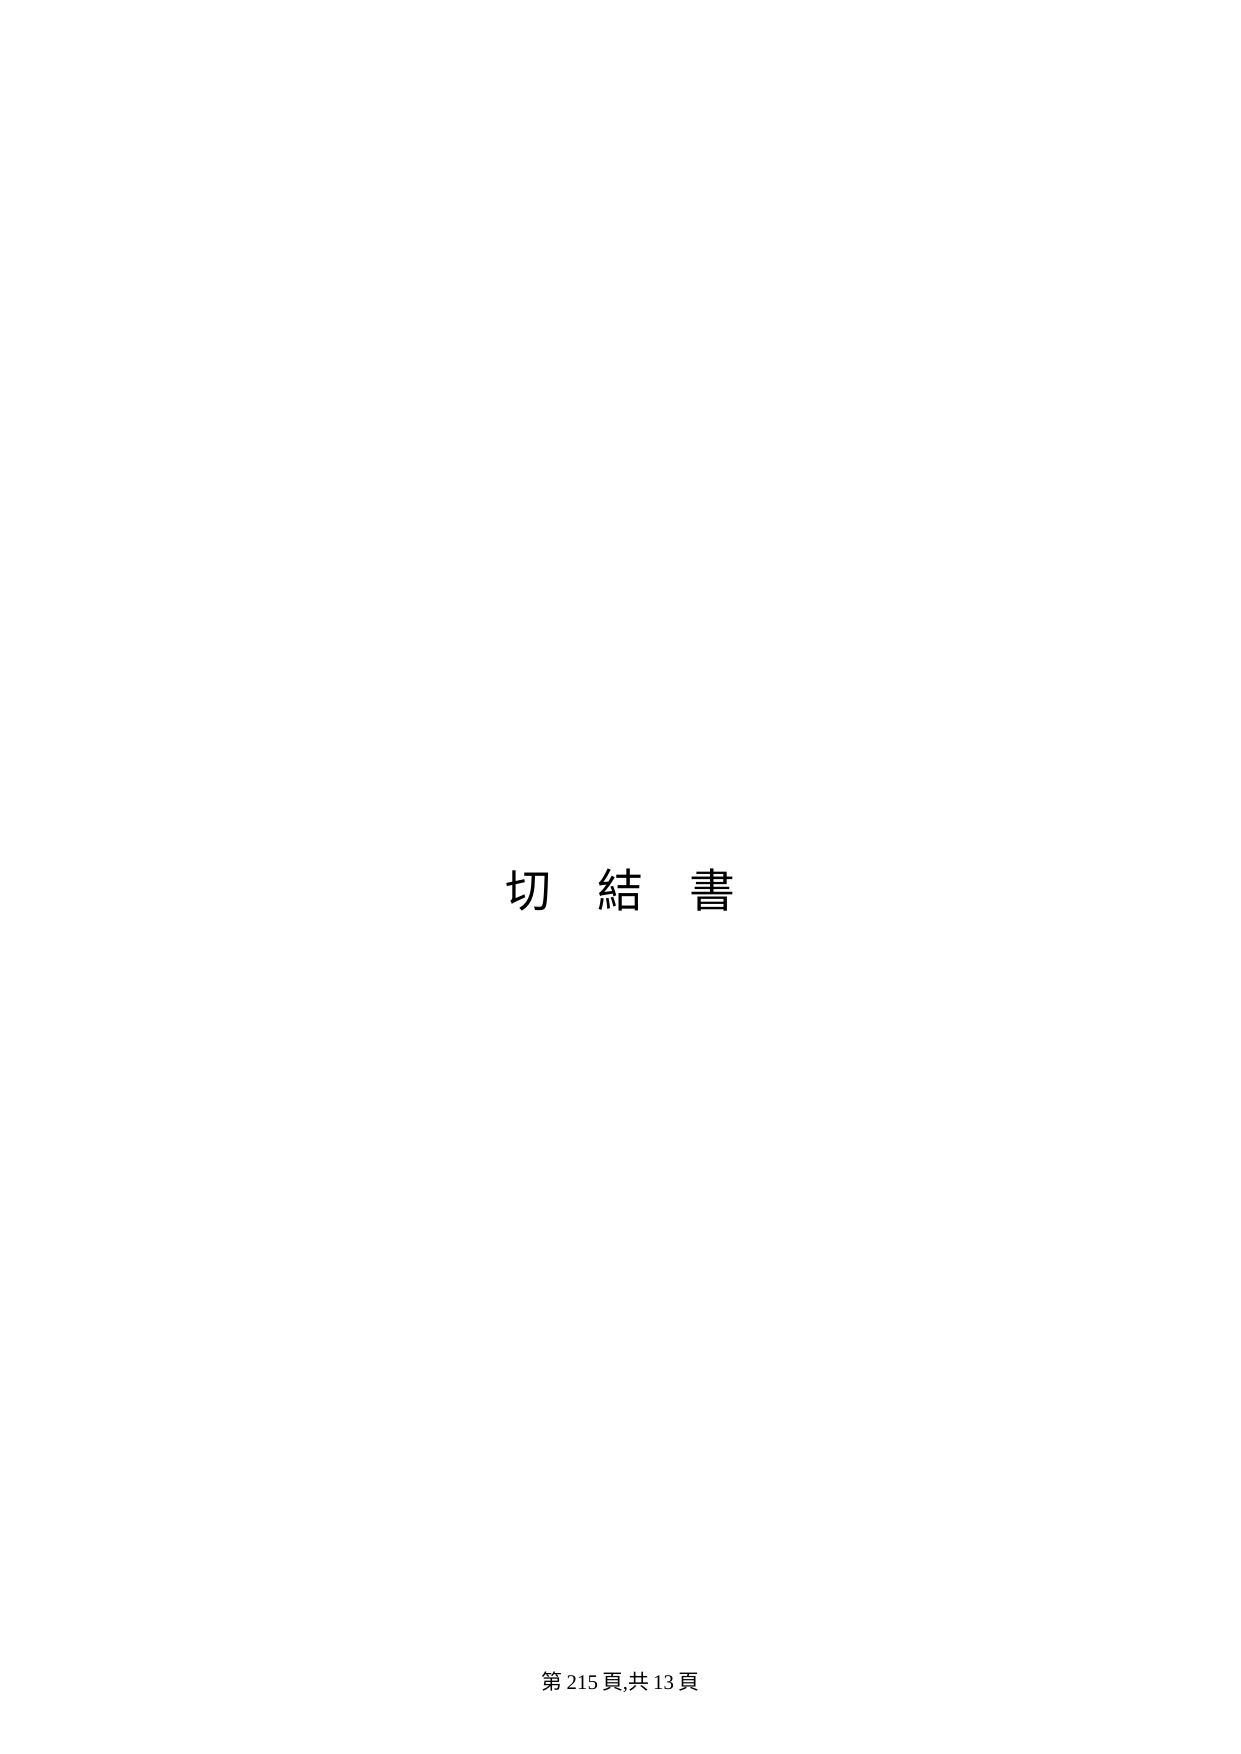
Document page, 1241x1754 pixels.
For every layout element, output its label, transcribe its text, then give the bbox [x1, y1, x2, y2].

text 切 結 書 [118, 814, 1122, 939]
